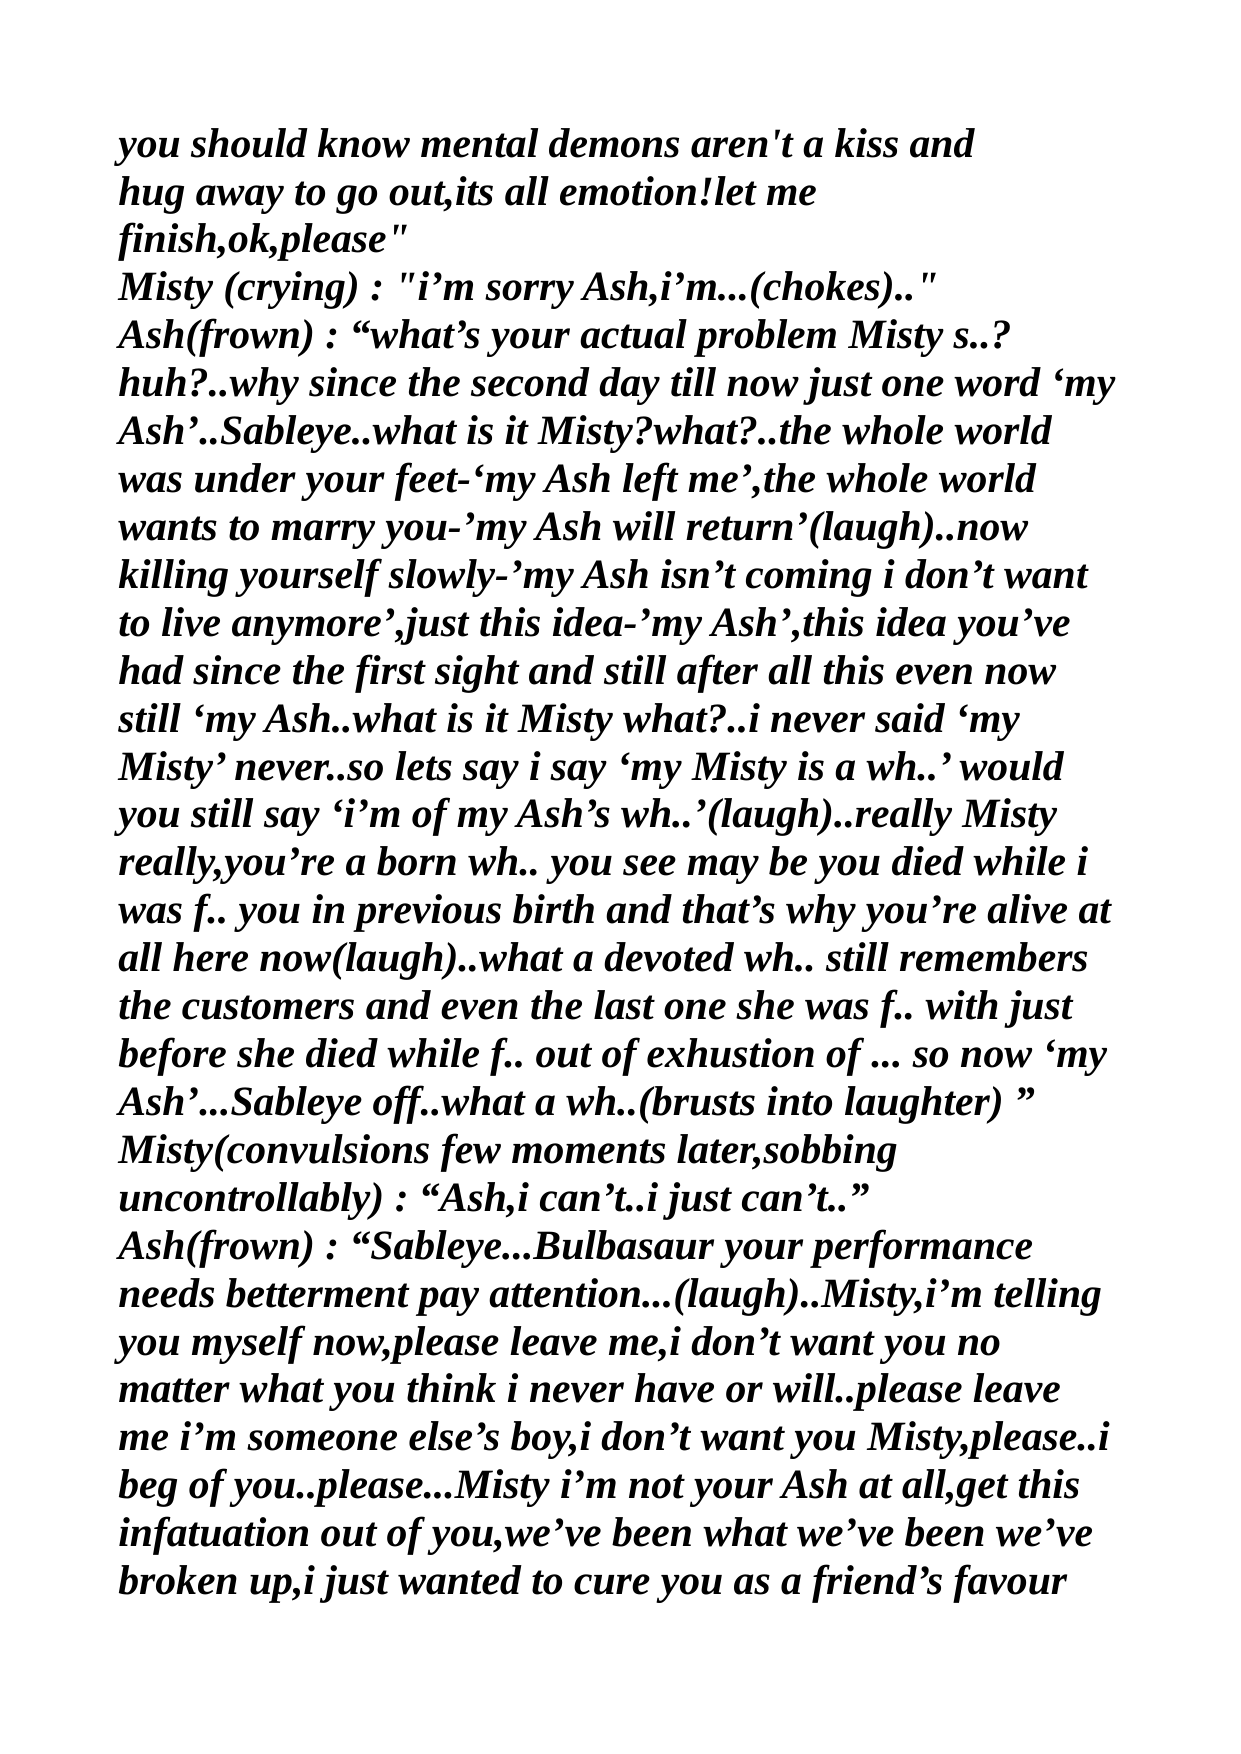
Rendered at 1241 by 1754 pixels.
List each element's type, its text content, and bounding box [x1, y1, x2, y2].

text Ash(frown) : “Sableye...Bulbasaur your performance needs betterment pay attention...(laugh)..Misty,i’m telling you myself now,please leave me,i don’t want you no matter what you think i never have or will..please leave me i’m someone else’s boy,i don’t want you Misty,please..i beg of you..please...Misty i’m not your Ash at all,get this infatuation out of you,we’ve been what we’ve been we’ve broken up,i just wanted to cure you as a friend’s favour [118, 1220, 1122, 1603]
text finish,ok,please" [118, 214, 1122, 262]
text Misty(convulsions few moments later,sobbing uncontrollably) : “Ash,i can’t..i just can’t..” [118, 1124, 1122, 1220]
text Ash(frown) : “what’s your actual problem Misty s..?huh?..why since the second day till now just one word ‘my Ash’..Sableye..what is it Misty?what?..the whole world was under your feet-‘my Ash left me’,the whole world wants to marry you-’my Ash will return’(laugh)..now killing yourself slowly-’my Ash isn’t coming i don’t want to live anymore’,just this idea-’my Ash’,this idea you’ve had since the first sight and still after all this even now still ‘my Ash..what is it Misty what?..i never said ‘my Misty’ never..so lets say i say ‘my Misty is a wh..’ would you still say ‘i’m of my Ash’s wh..’(laugh)..really Misty really,you’re a born wh.. you see may be you died while i was f.. you in previous birth and that’s why you’re alive at all here now(laugh)..what a devoted wh.. still remembers the customers and even the last one she was f.. with just before she died while f.. out of exhustion of ... so now ‘my Ash’...Sableye off..what a wh..(brusts into laughter) ” [118, 310, 1122, 1124]
text Misty (crying) : "i’m sorry Ash,i’m...(chokes).." [118, 262, 1122, 310]
text hug away to go out,its all emotion!let me [118, 166, 1122, 214]
text you should know mental demons aren't a kiss and [118, 118, 1122, 166]
